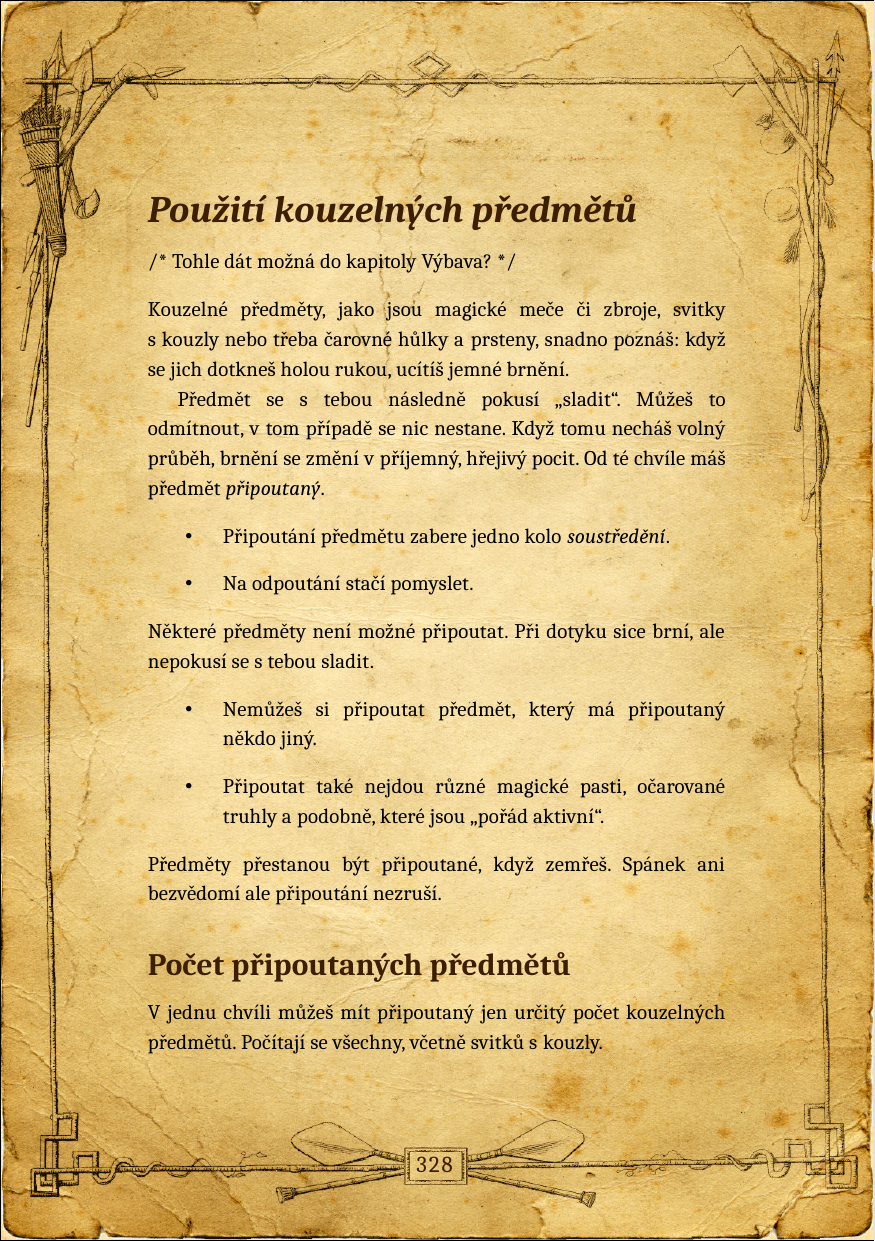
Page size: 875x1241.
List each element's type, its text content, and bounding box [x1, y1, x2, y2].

text /* Tohle dát možná do kapitoly Výbava? */ [148, 250, 726, 274]
subtitle Použití kouzelných předmětů [148, 189, 726, 232]
list Připoutání předmětu zabere jedno kolo soustředění. [185, 524, 726, 548]
list Na odpoutání stačí pomyslet. [185, 572, 726, 596]
picture [1, 1, 874, 1240]
list Nemůžeš si připoutat předmět, který má připoutaný někdo jiný. [185, 697, 726, 751]
text Některé předměty není možné připoutat. Při dotyku sice brní, ale nepokusí se s⁠ tebou sladit. [148, 620, 726, 673]
text Kouzelné předměty, jako jsou magické meče či zbroje, svitky s⁠ kouzly nebo třeba čarovné hůlky a⁠ prsteny, snadno poznáš: když se jich dotkneš holou rukou, ucítíš jemné brnění. Předmět se s⁠ tebou následně pokusí „sladit“. Můžeš to odmítnout, v⁠ tom případě se nic nestane. Když tomu necháš volný průběh, brnění se změní v⁠ příjemný, hřejivý pocit. Od té chvíle máš předmět připoutaný. [148, 297, 726, 501]
subtitle Počet připoutaných předmětů [148, 947, 726, 983]
list Připoutat také nejdou různé magické pasti, očarované truhly a⁠ podobně, které jsou „pořád aktivní“. [185, 775, 726, 828]
text Předměty přestanou být připoutané, když zemřeš. Spánek ani bezvědomí ale připoutání nezruší. [148, 852, 726, 906]
text V⁠ jednu chvíli můžeš mít připoutaný jen určitý počet kouzelných předmětů. Počítají se všechny, včetně svitků s⁠ kouzly. [148, 1001, 726, 1055]
